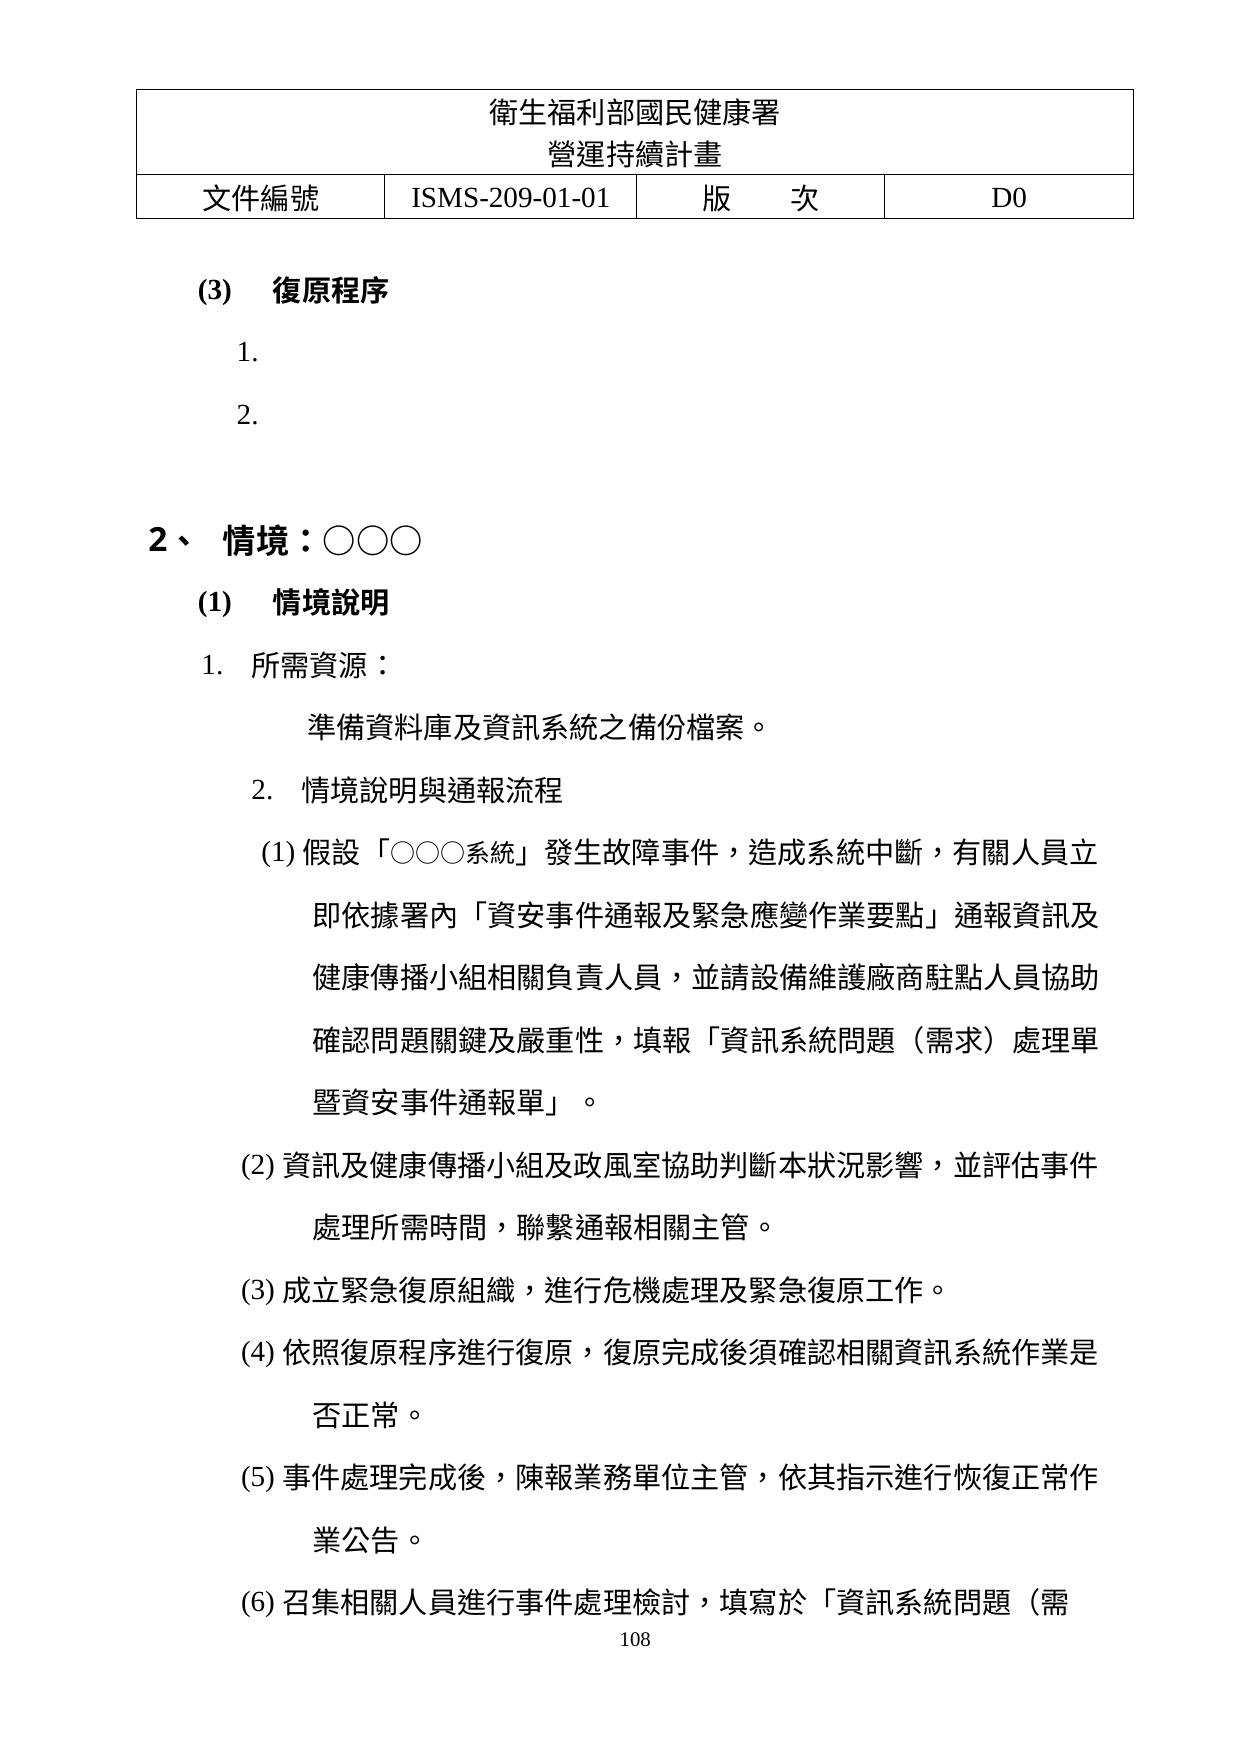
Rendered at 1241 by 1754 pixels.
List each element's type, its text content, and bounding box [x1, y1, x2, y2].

list 所需資源： [148, 622, 1122, 684]
text (6) 召集相關人員進行事件處理檢討，填寫於「資訊系統問題（需 [219, 1559, 1122, 1622]
list 復原程序 [198, 247, 1122, 309]
list 情境：○○○ [148, 497, 1122, 559]
list 情境說明 [198, 559, 1122, 622]
text 準備資料庫及資訊系統之備份檔案。 [307, 684, 1122, 747]
text (4) 依照復原程序進行復原，復原完成後須確認相關資訊系統作業是否正常。 [219, 1309, 1122, 1434]
list 情境說明與通報流程 [251, 747, 1122, 809]
text (1) 假設「○○○系統」發生故障事件，造成系統中斷，有關人員立即依據署內「資安事件通報及緊急應變作業要點」通報資訊及健康傳播小組相關負責人員，並請設備維護廠商駐點人員協助確認問題關鍵及嚴重性，填報「資訊系統問題（需求）處理單暨資安事件通報單」。 [219, 809, 1122, 1122]
text (5) 事件處理完成後，陳報業務單位主管，依其指示進行恢復正常作業公告。 [219, 1434, 1122, 1559]
text (3) 成立緊急復原組織，進行危機處理及緊急復原工作。 [219, 1247, 1122, 1309]
text (2) 資訊及健康傳播小組及政風室協助判斷本狀況影響，並評估事件處理所需時間，聯繫通報相關主管。 [219, 1122, 1122, 1247]
